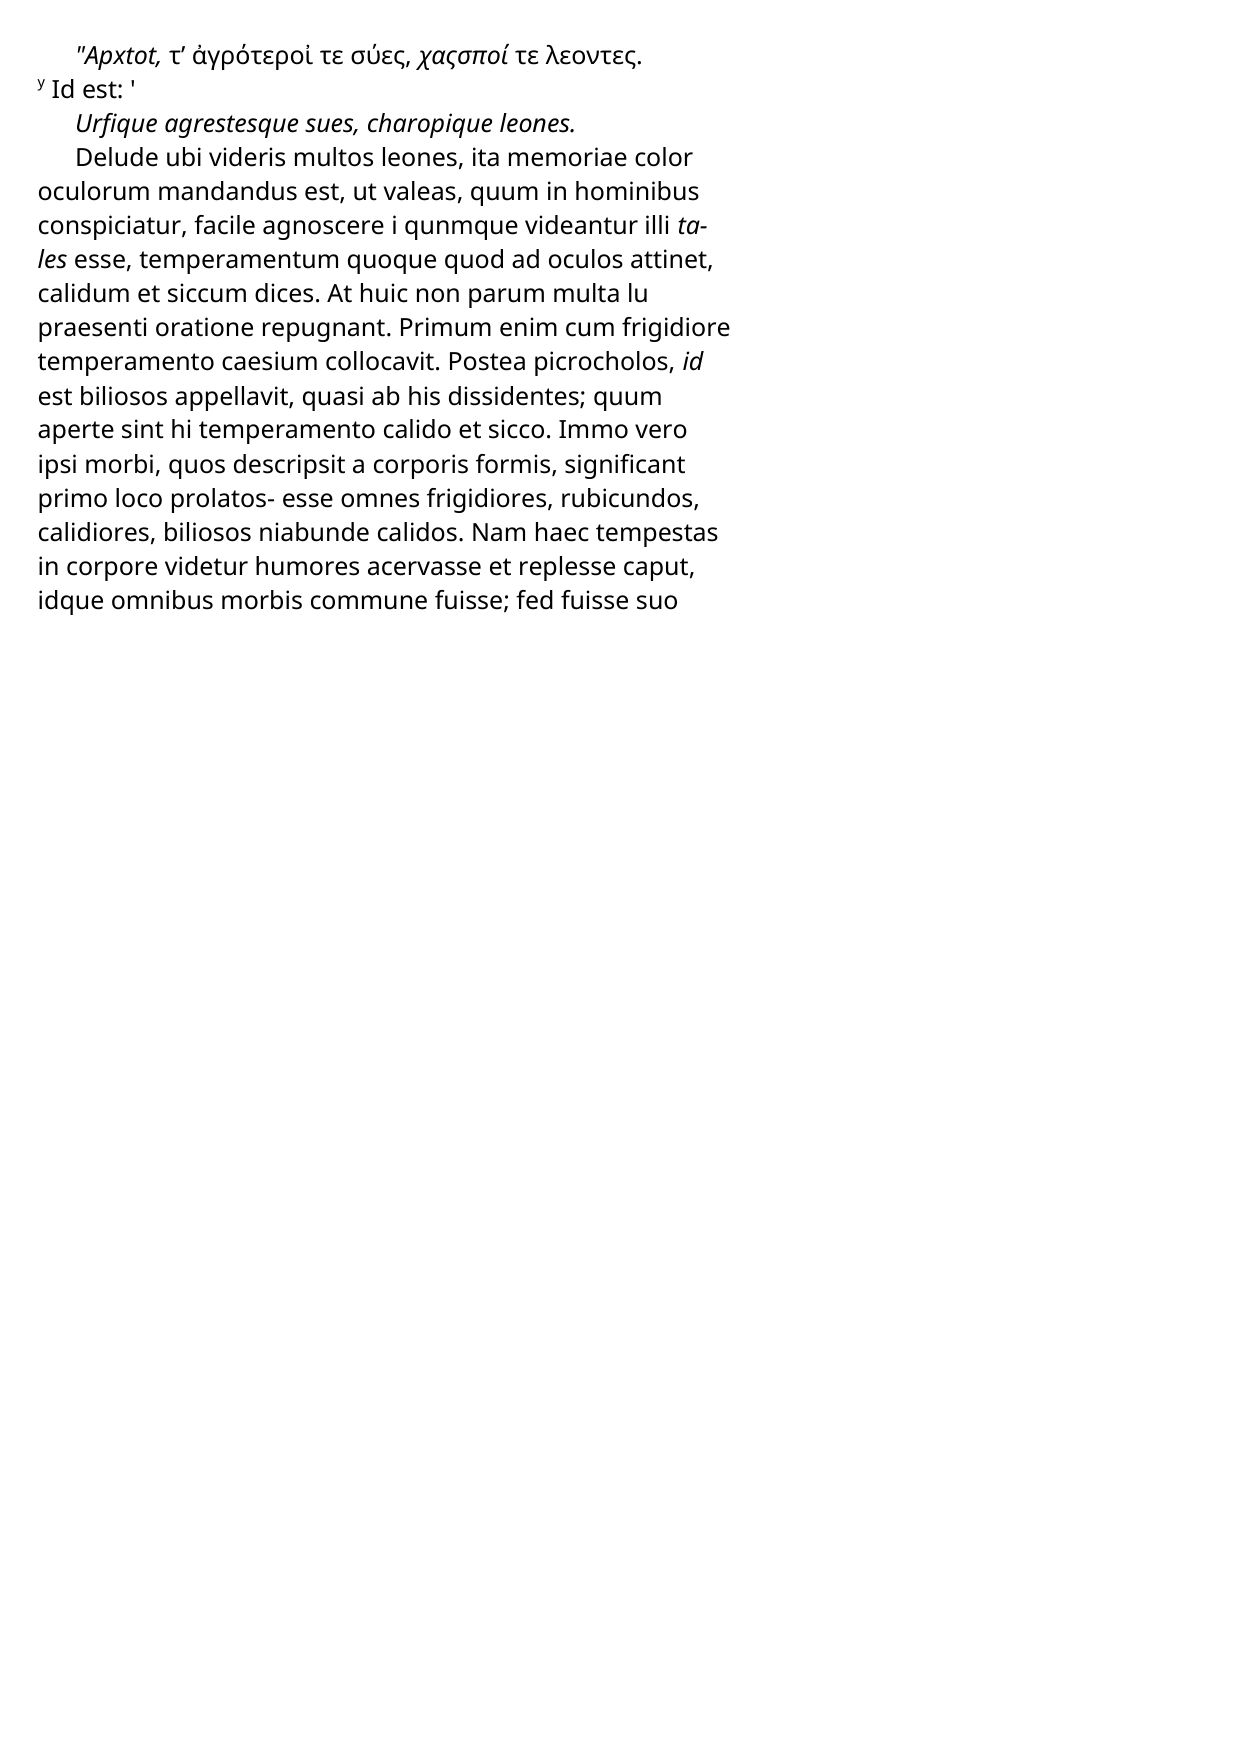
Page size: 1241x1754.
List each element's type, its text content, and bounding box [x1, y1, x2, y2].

text Delude ubi videris multos leones, ita memoriae color oculorum mandandus est, ut valeas, quum in hominibus conspiciatur, facile agnoscere i qunmque videantur illi ta- les esse, temperamentum quoque quod ad oculos attinet, calidum et siccum dices. At huic non parum multa lu praesenti oratione repugnant. Primum enim cum frigidiore temperamento caesium collocavit. Postea picrocholos, id est biliosos appellavit, quasi ab his dissidentes; quum aperte sint hi temperamento calido et sicco. Immo vero ipsi morbi, quos descripsit a corporis formis, significant primo loco prolatos- esse omnes frigidiores, rubicundos, calidiores, biliosos niabunde calidos. Nam haec tempestas in corpore videtur humores acervasse et replesse caput, idque omnibus morbis commune fuisse; fed fuisse suo [37, 140, 1203, 617]
text y Id est: ' [37, 72, 1203, 106]
text "Apxtot, τ’ ἀγρότεροἰ τε σύες, χαςσποί τε λεοντες. [37, 37, 1203, 72]
text Urfique agrestesque sues, charopique leones. [37, 106, 1203, 140]
